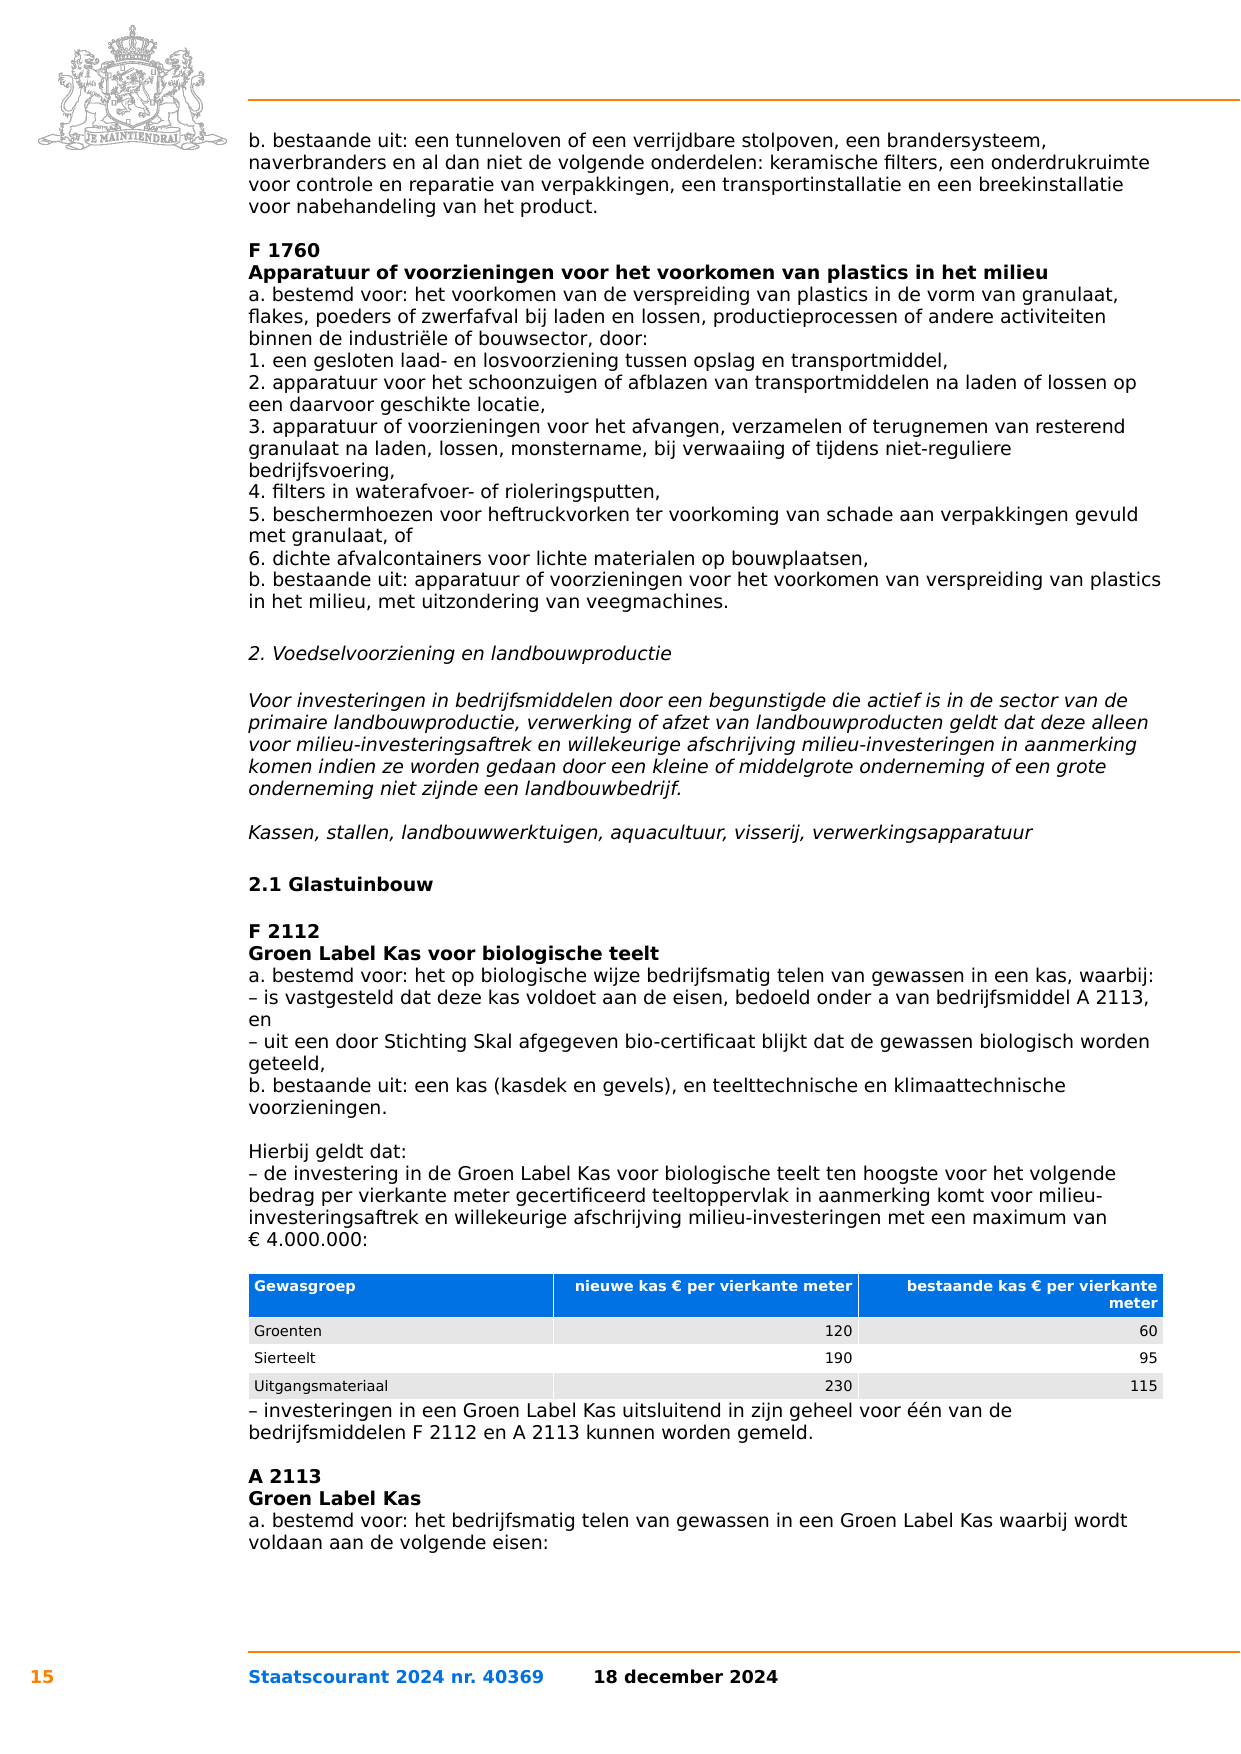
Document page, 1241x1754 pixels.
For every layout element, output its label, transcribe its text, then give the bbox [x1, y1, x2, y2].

text b. bestaande uit: een kas (kasdek en gevels), en teelttechnische en klimaattechnische voorzieningen. [248, 1075, 1163, 1119]
text – de investering in de Groen Label Kas voor biologische teelt ten hoogste voor het volgende bedrag per vierkante meter gecertificeerd teeltoppervlak in aanmerking komt voor milieu-investeringsaftrek en willekeurige afschrijving milieu-investeringen met een maximum van € 4.000.000: [248, 1163, 1163, 1251]
table_cell 60 [859, 1318, 1163, 1344]
text 6. dichte afvalcontainers voor lichte materialen op bouwplaatsen, [248, 547, 1163, 569]
table_cell 95 [859, 1345, 1163, 1372]
table_cell 115 [859, 1373, 1163, 1399]
text 1. een gesloten laad- en losvoorziening tussen opslag en transportmiddel, [248, 349, 1163, 372]
text – is vastgesteld dat deze kas voldoet aan de eisen, bedoeld onder a van bedrijfsmiddel A 2113, en [248, 987, 1163, 1031]
table_cell Groenten [249, 1318, 553, 1344]
text Voor investeringen in bedrijfsmiddelen door een begunstigde die actief is in de sector van de primaire landbouwproductie, verwerking of afzet van landbouwproducten geldt dat deze alleen voor milieu-investeringsaftrek en willekeurige afschrijving milieu-investeringen in aanmerking komen indien ze worden gedaan door een kleine of middelgrote onderneming of een grote onderneming niet zijnde een landbouwbedrijf. [248, 690, 1163, 800]
text Groen Label Kas [248, 1488, 1163, 1510]
text 5. beschermhoezen voor heftruckvorken ter voorkoming van schade aan verpakkingen gevuld met granulaat, of [248, 503, 1163, 547]
table_header bestaande kas € per vierkante meter [859, 1274, 1163, 1317]
table_cell 230 [554, 1373, 858, 1399]
text a. bestemd voor: het bedrijfsmatig telen van gewassen in een Groen Label Kas waarbij wordt voldaan aan de volgende eisen: [248, 1510, 1163, 1554]
subtitle 2. Voedselvoorziening en landbouwproductie [248, 643, 1163, 665]
text F 2112 [248, 921, 1163, 943]
text b. bestaande uit: apparatuur of voorzieningen voor het voorkomen van verspreiding van plastics in het milieu, met uitzondering van veegmachines. [248, 569, 1163, 613]
text A 2113 [248, 1466, 1163, 1488]
text F 1760 [248, 240, 1163, 262]
text – investeringen in een Groen Label Kas uitsluitend in zijn geheel voor één van de bedrijfsmiddelen F 2112 en A 2113 kunnen worden gemeld. [248, 1400, 1163, 1444]
subtitle 2.1 Glastuinbouw [248, 874, 1163, 896]
text Hierbij geldt dat: [248, 1141, 1163, 1163]
text 4. filters in waterafvoer- of rioleringsputten, [248, 481, 1163, 503]
subtitle Kassen, stallen, landbouwwerktuigen, aquacultuur, visserij, verwerkingsapparatuur [248, 822, 1163, 844]
text – uit een door Stichting Skal afgegeven bio-certificaat blijkt dat de gewassen biologisch worden geteeld, [248, 1031, 1163, 1075]
text a. bestemd voor: het op biologische wijze bedrijfsmatig telen van gewassen in een kas, waarbij: [248, 965, 1163, 987]
text 2. apparatuur voor het schoonzuigen of afblazen van transportmiddelen na laden of lossen op een daarvoor geschikte locatie, [248, 372, 1163, 416]
text 3. apparatuur of voorzieningen voor het afvangen, verzamelen of terugnemen van resterend granulaat na laden, lossen, monstername, bij verwaaiing of tijdens niet-reguliere bedrijfsvoering, [248, 416, 1163, 481]
table_cell 190 [554, 1345, 858, 1372]
table_header Gewasgroep [249, 1274, 553, 1317]
text b. bestaande uit: een tunneloven of een verrijdbare stolpoven, een brandersysteem, naverbranders en al dan niet de volgende onderdelen: keramische filters, een onderdrukruimte voor controle en reparatie van verpakkingen, een transportinstallatie en een breekinstallatie voor nabehandeling van het product. [248, 130, 1163, 218]
picture [38, 25, 227, 150]
table_cell Uitgangsmateriaal [249, 1373, 553, 1399]
text a. bestemd voor: het voorkomen van de verspreiding van plastics in de vorm van granulaat, flakes, poeders of zwerfafval bij laden en lossen, productieprocessen of andere activiteiten binnen de industriële of bouwsector, door: [248, 284, 1163, 349]
table_cell Sierteelt [249, 1345, 553, 1372]
table_cell 120 [554, 1318, 858, 1344]
table_header nieuwe kas € per vierkante meter [554, 1274, 858, 1317]
text Apparatuur of voorzieningen voor het voorkomen van plastics in het milieu [248, 262, 1163, 284]
text Groen Label Kas voor biologische teelt [248, 943, 1163, 965]
